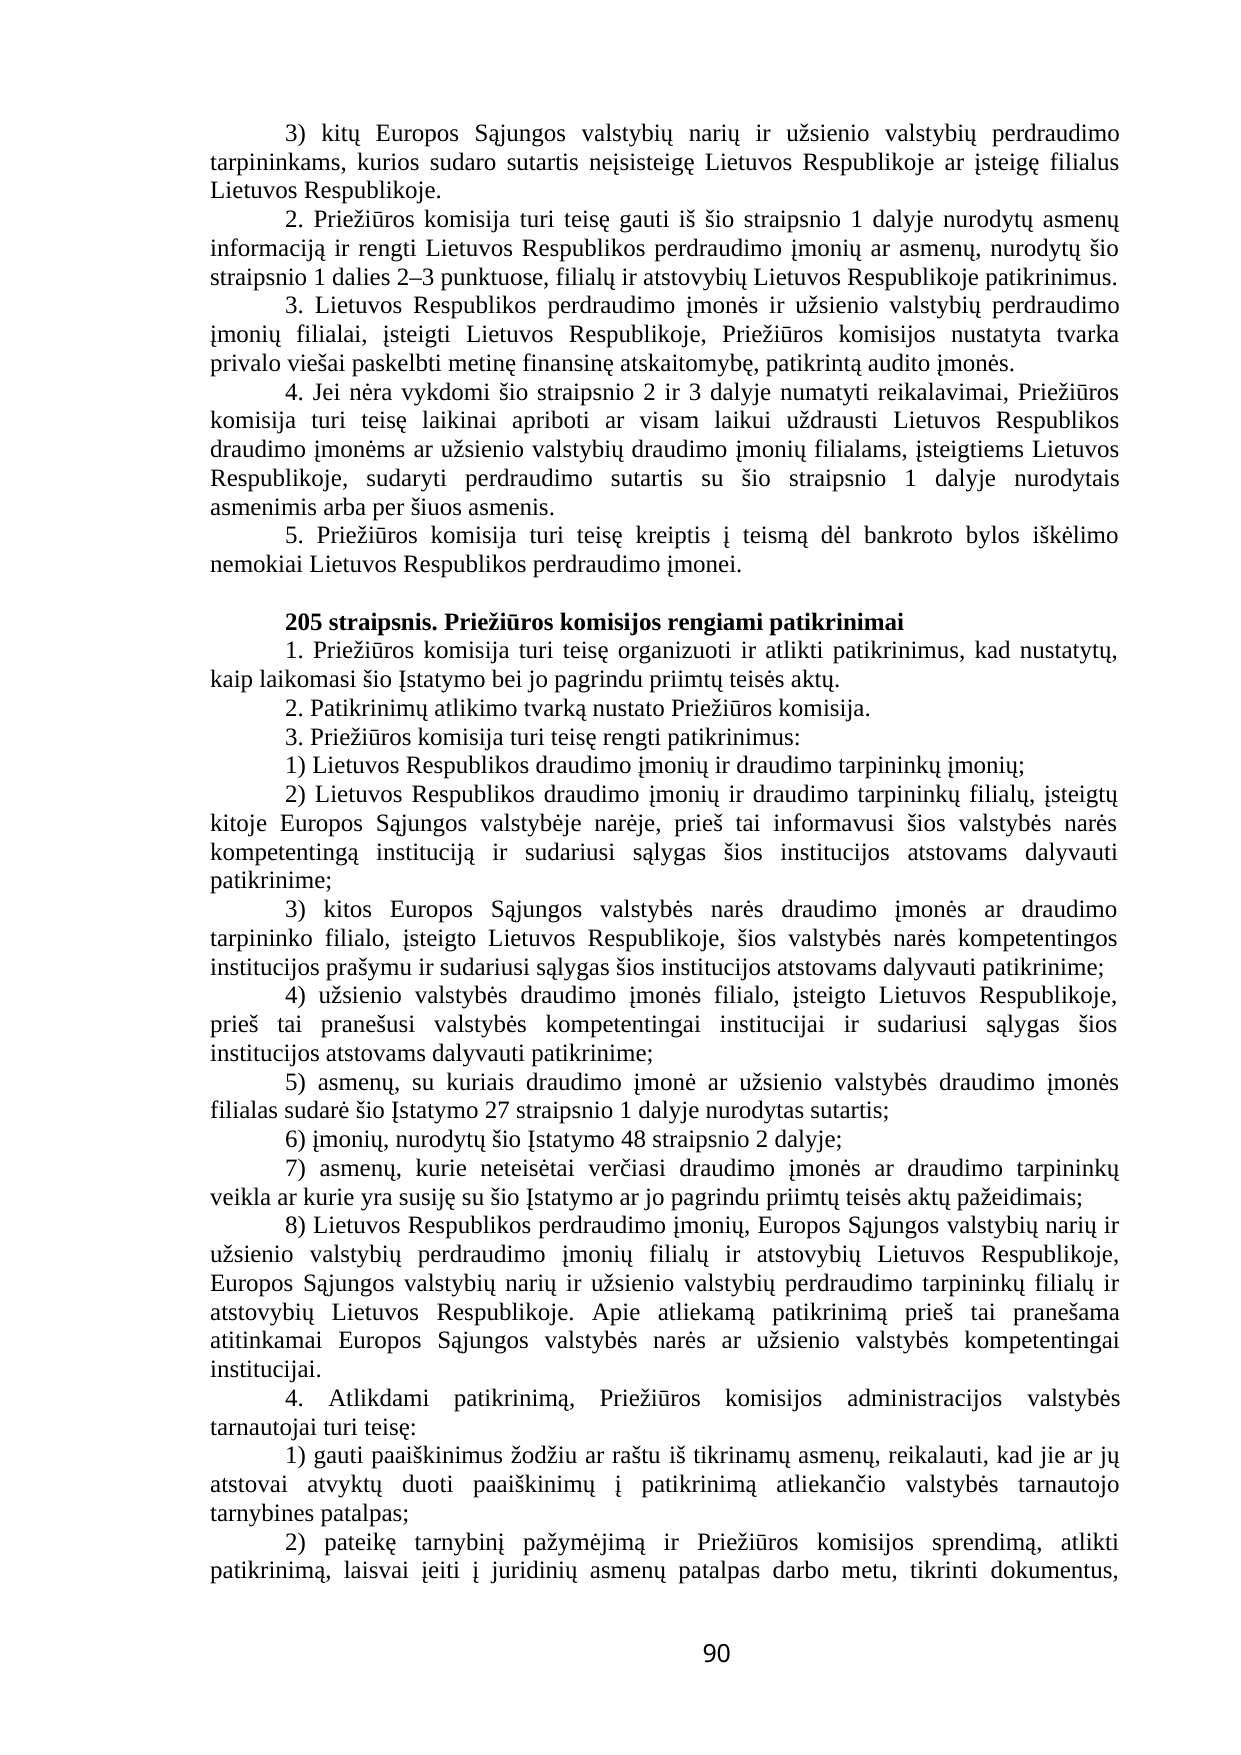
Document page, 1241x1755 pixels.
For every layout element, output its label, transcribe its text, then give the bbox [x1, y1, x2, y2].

text 6) įmonių, nurodytų šio Įstatymo 48 straipsnio 2 dalyje; [210, 1124, 1120, 1153]
text 4. Jei nėra vykdomi šio straipsnio 2 ir 3 dalyje numatyti reikalavimai, Priežiūros komisija turi teisę laikinai apriboti ar visam laikui uždrausti Lietuvos Respublikos draudimo įmonėms ar užsienio valstybių draudimo įmonių filialams, įsteigtiems Lietuvos Respublikoje, sudaryti perdraudimo sutartis su šio straipsnio 1 dalyje nurodytais asmenimis arba per šiuos asmenis. [210, 377, 1120, 521]
text 2. Priežiūros komisija turi teisę gauti iš šio straipsnio 1 dalyje nurodytų asmenų informaciją ir rengti Lietuvos Respublikos perdraudimo įmonių ar asmenų, nurodytų šio straipsnio 1 dalies 2–3 punktuose, filialų ir atstovybių Lietuvos Respublikoje patikrinimus. [210, 204, 1120, 291]
text 3) kitų Europos Sąjungos valstybių narių ir užsienio valstybių perdraudimo tarpininkams, kurios sudaro sutartis neįsisteigę Lietuvos Respublikoje ar įsteigę filialus Lietuvos Respublikoje. [210, 118, 1120, 204]
text 5) asmenų, su kuriais draudimo įmonė ar užsienio valstybės draudimo įmonės filialas sudarė šio Įstatymo 27 straipsnio 1 dalyje nurodytas sutartis; [210, 1067, 1120, 1124]
text 8) Lietuvos Respublikos perdraudimo įmonių, Europos Sąjungos valstybių narių ir užsienio valstybių perdraudimo įmonių filialų ir atstovybių Lietuvos Respublikoje, Europos Sąjungos valstybių narių ir užsienio valstybių perdraudimo tarpininkų filialų ir atstovybių Lietuvos Respublikoje. Apie atliekamą patikrinimą prieš tai pranešama atitinkamai Europos Sąjungos valstybės narės ar užsienio valstybės kompetentingai institucijai. [210, 1211, 1120, 1383]
text 2. Patikrinimų atlikimo tvarką nustato Priežiūros komisija. [210, 693, 1118, 722]
text 1) gauti paaiškinimus žodžiu ar raštu iš tikrinamų asmenų, reikalauti, kad jie ar jų atstovai atvyktų duoti paaiškinimų į patikrinimą atliekančio valstybės tarnautojo tarnybines patalpas; [210, 1441, 1120, 1527]
text 3) kitos Europos Sąjungos valstybės narės draudimo įmonės ar draudimo tarpininko filialo, įsteigto Lietuvos Respublikoje, šios valstybės narės kompetentingos institucijos prašymu ir sudariusi sąlygas šios institucijos atstovams dalyvauti patikrinime; [210, 894, 1118, 981]
text 5. Priežiūros komisija turi teisę kreiptis į teismą dėl bankroto bylos iškėlimo nemokiai Lietuvos Respublikos perdraudimo įmonei. [210, 521, 1120, 578]
text 205 straipsnis. Priežiūros komisijos rengiami patikrinimai [285, 607, 1120, 636]
text 3. Lietuvos Respublikos perdraudimo įmonės ir užsienio valstybių perdraudimo įmonių filialai, įsteigti Lietuvos Respublikoje, Priežiūros komisijos nustatyta tvarka privalo viešai paskelbti metinę finansinę atskaitomybę, patikrintą audito įmonės. [210, 291, 1120, 377]
text 1) Lietuvos Respublikos draudimo įmonių ir draudimo tarpininkų įmonių; [210, 751, 1118, 779]
text 4) užsienio valstybės draudimo įmonės filialo, įsteigto Lietuvos Respublikoje, prieš tai pranešusi valstybės kompetentingai institucijai ir sudariusi sąlygas šios institucijos atstovams dalyvauti patikrinime; [210, 981, 1118, 1067]
text 4. Atlikdami patikrinimą, Priežiūros komisijos administracijos valstybės tarnautojai turi teisę: [210, 1383, 1120, 1441]
text 2) pateikę tarnybinį pažymėjimą ir Priežiūros komisijos sprendimą, atlikti patikrinimą, laisvai įeiti į juridinių asmenų patalpas darbo metu, tikrinti dokumentus, [210, 1527, 1120, 1584]
text 2) Lietuvos Respublikos draudimo įmonių ir draudimo tarpininkų filialų, įsteigtų kitoje Europos Sąjungos valstybėje narėje, prieš tai informavusi šios valstybės narės kompetentingą instituciją ir sudariusi sąlygas šios institucijos atstovams dalyvauti patikrinime; [210, 779, 1118, 894]
text 1. Priežiūros komisija turi teisę organizuoti ir atlikti patikrinimus, kad nustatytų, kaip laikomasi šio Įstatymo bei jo pagrindu priimtų teisės aktų. [210, 636, 1118, 693]
text 7) asmenų, kurie neteisėtai verčiasi draudimo įmonės ar draudimo tarpininkų veikla ar kurie yra susiję su šio Įstatymo ar jo pagrindu priimtų teisės aktų pažeidimais; [210, 1153, 1120, 1211]
text 3. Priežiūros komisija turi teisę rengti patikrinimus: [210, 722, 1118, 751]
